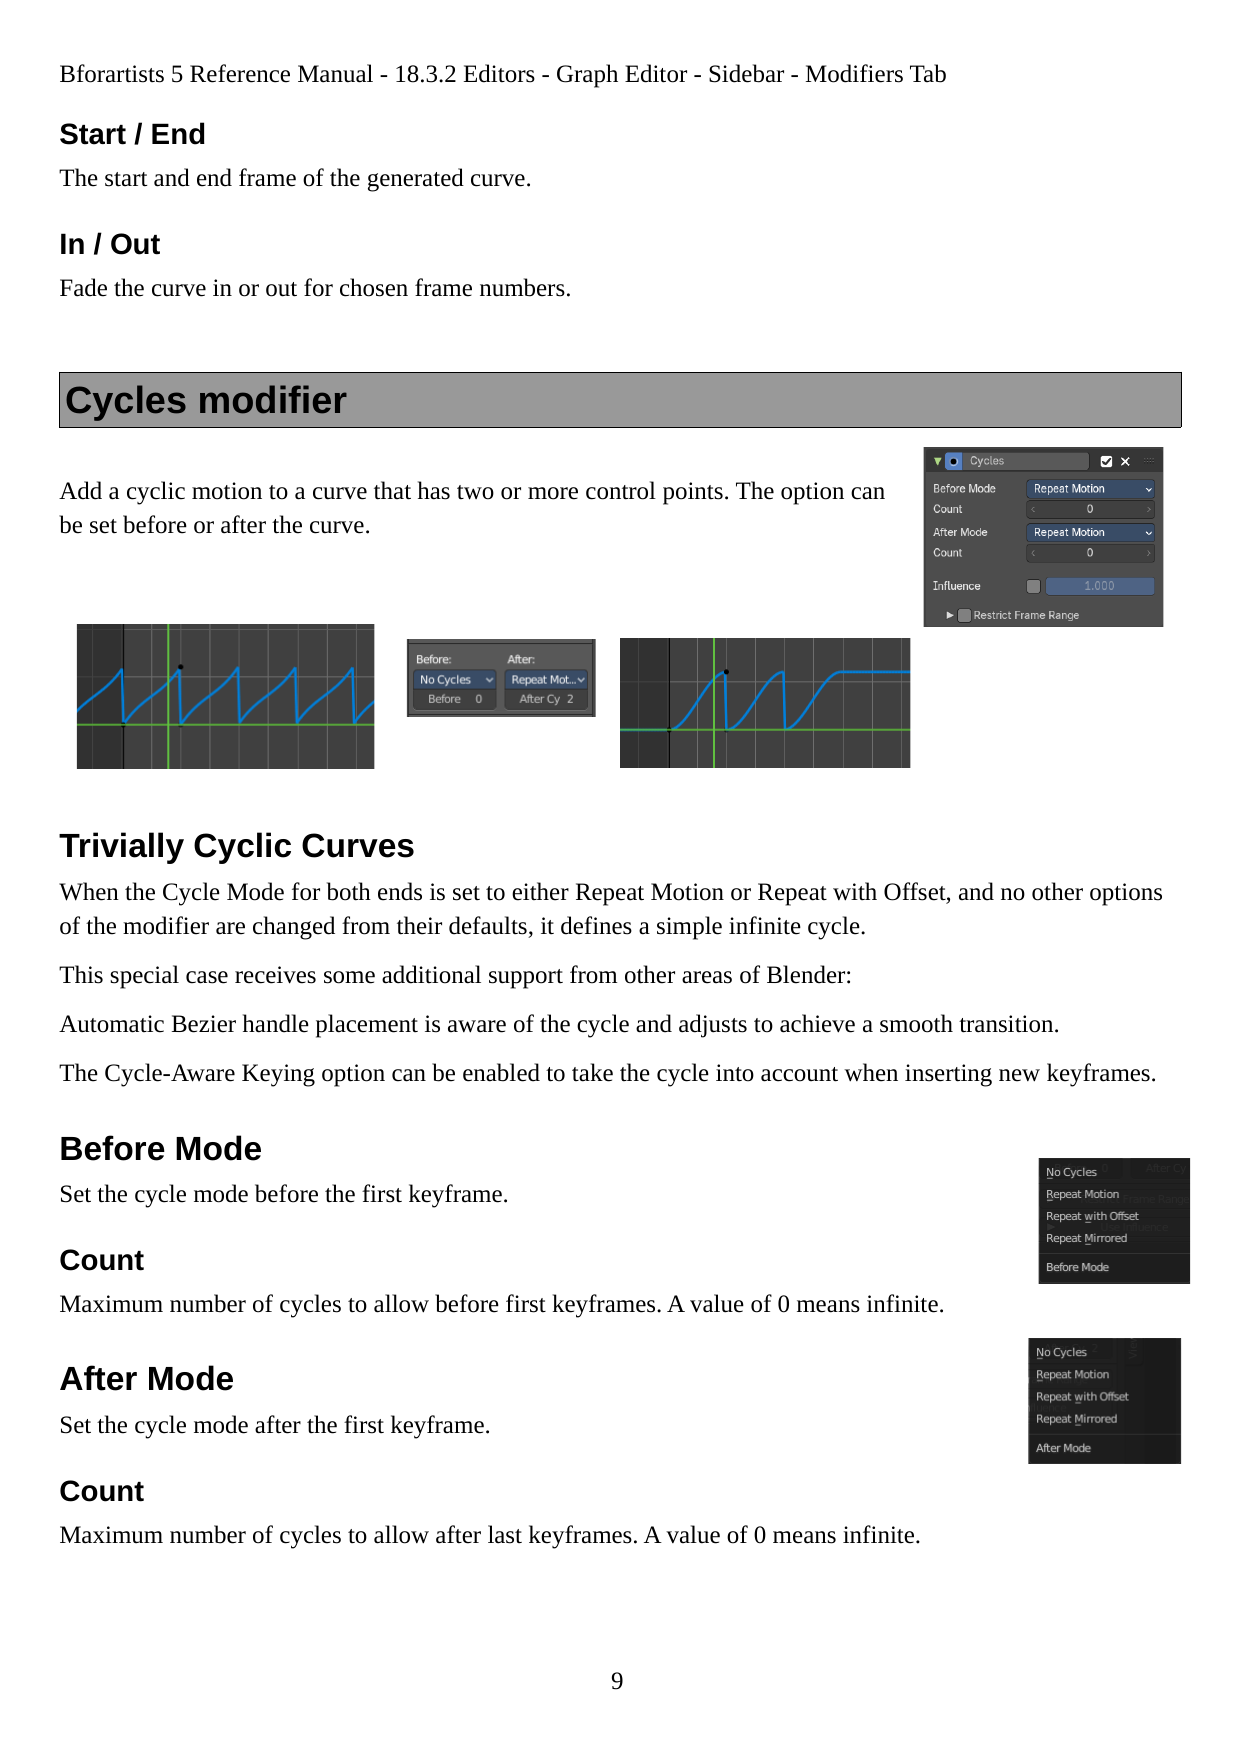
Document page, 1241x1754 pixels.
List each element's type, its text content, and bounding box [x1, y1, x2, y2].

subtitle Trivially Cyclic Curves [59, 826, 1181, 864]
picture [1028, 1338, 1182, 1464]
picture [406, 639, 596, 717]
picture [620, 638, 911, 768]
subtitle After Mode [59, 1359, 1028, 1398]
text This special case receives some additional support from other areas of Blender: [59, 960, 1181, 989]
text The start and end frame of the generated curve. [59, 163, 1181, 192]
text Automatic Bezier handle placement is aware of the cycle and adjusts to achieve a smooth transition. [59, 1009, 1181, 1038]
subtitle Before Mode [59, 1128, 1181, 1167]
text Fade the curve in or out for chosen frame numbers. [59, 273, 1181, 302]
text Set the cycle mode before the first keyframe. [59, 1179, 1038, 1208]
picture [1038, 1158, 1191, 1284]
text The Cycle-Aware Keying option can be enabled to take the cycle into account when inserting new keyframes. [59, 1058, 1181, 1087]
picture [923, 447, 1164, 627]
text Maximum number of cycles to allow before first keyframes. A value of 0 means infinite. [59, 1289, 1181, 1318]
subtitle Count [59, 1243, 1038, 1277]
subtitle Start / End [59, 117, 1181, 151]
text Maximum number of cycles to allow after last keyframes. A value of 0 means infinite. [59, 1520, 1181, 1549]
text Add a cyclic motion to a curve that has two or more control points. The option can be set before or after the curve. [59, 476, 923, 539]
subtitle Count [59, 1474, 1181, 1508]
picture [76, 624, 375, 769]
text When the Cycle Mode for both ends is set to either Repeat Motion or Repeat with Offset, and no other options of the modifier are changed from their defaults, it defines a simple infinite cycle. [59, 877, 1181, 940]
text Set the cycle mode after the first keyframe. [59, 1410, 1028, 1439]
subtitle In / Out [59, 227, 1181, 261]
table_header Cycles modifier [60, 373, 1181, 427]
